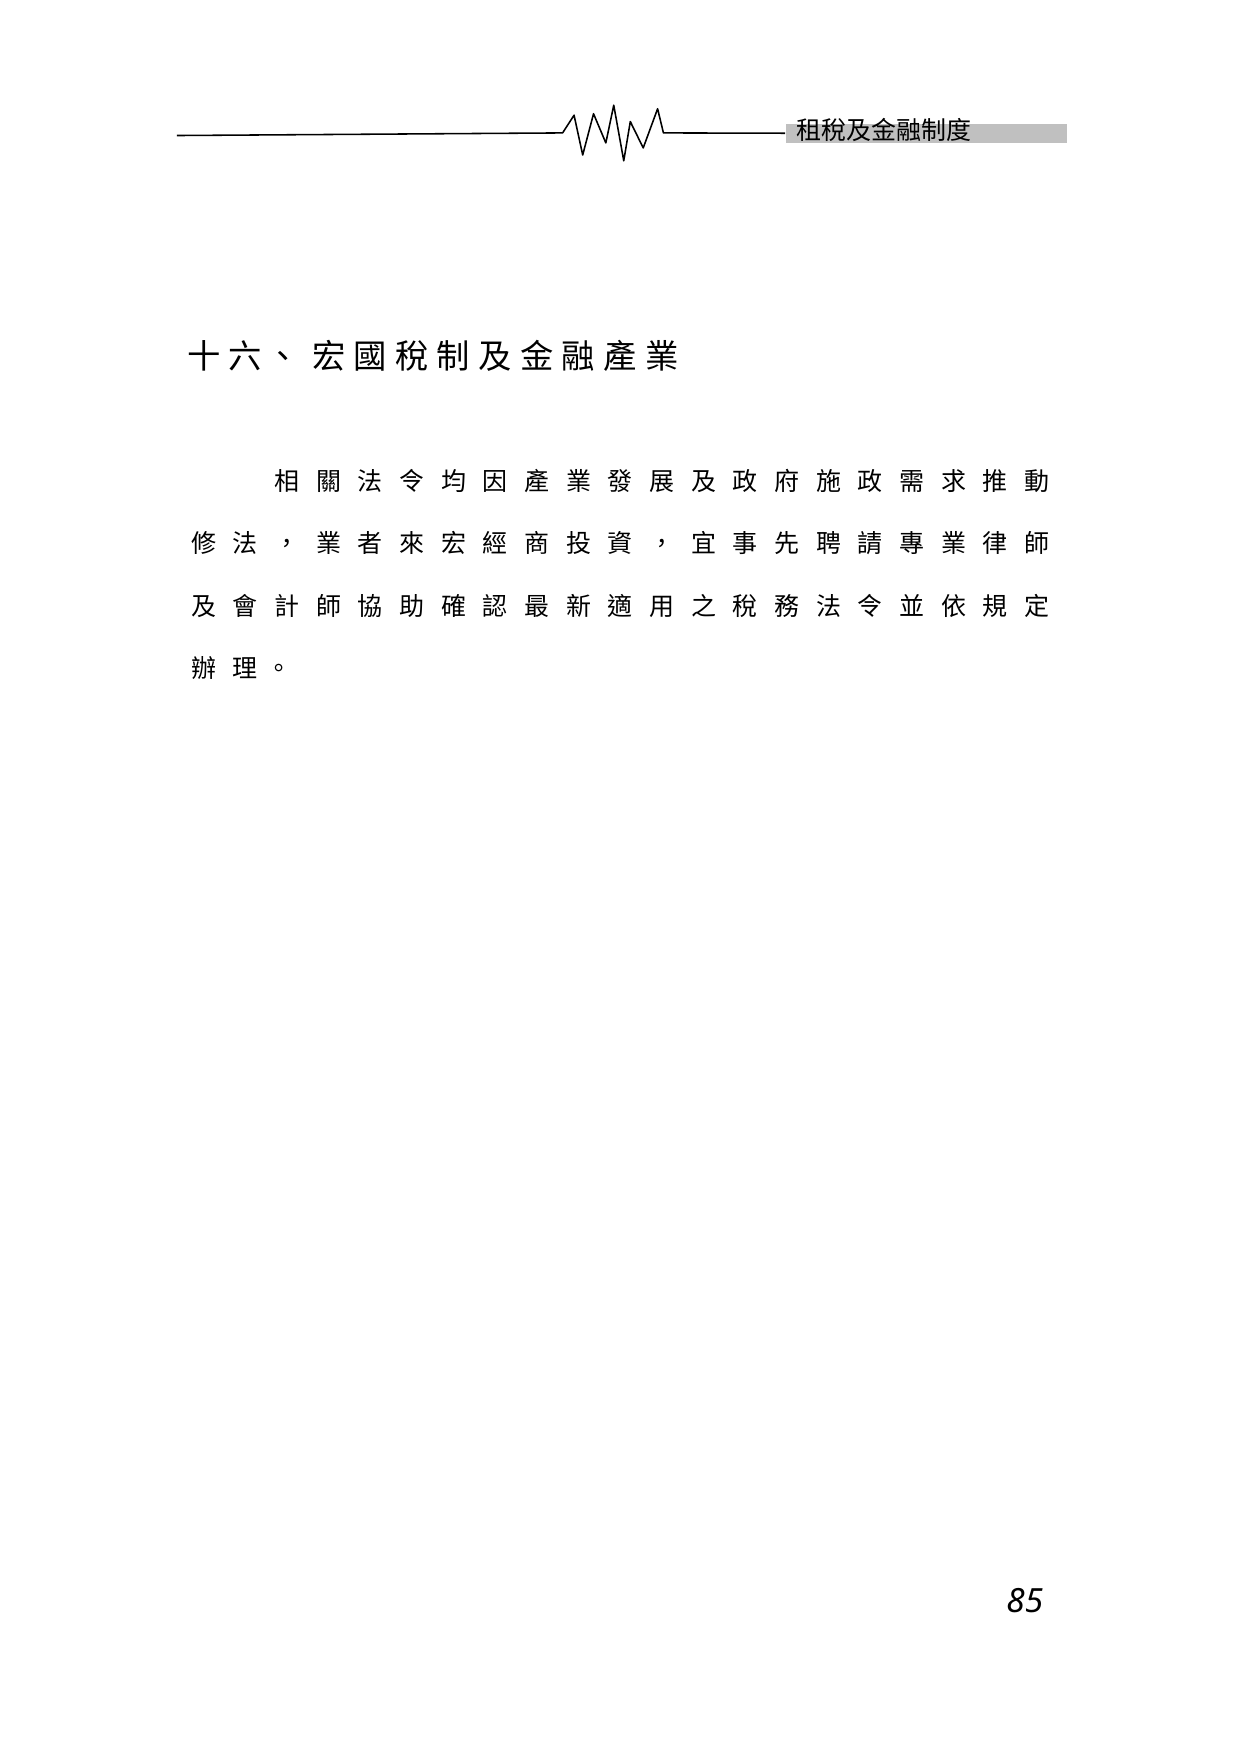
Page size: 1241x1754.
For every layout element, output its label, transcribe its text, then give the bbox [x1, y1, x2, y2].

text 十六、宏國稅制及金融產業 [183, 313, 1058, 375]
text 相關法令均因產業發展及政府施政需求推動修法，業者來宏經商投資，宜事先聘請專業律師及會計師協助確認最新適用之稅務法令並依規定辦理。 [183, 438, 1058, 688]
